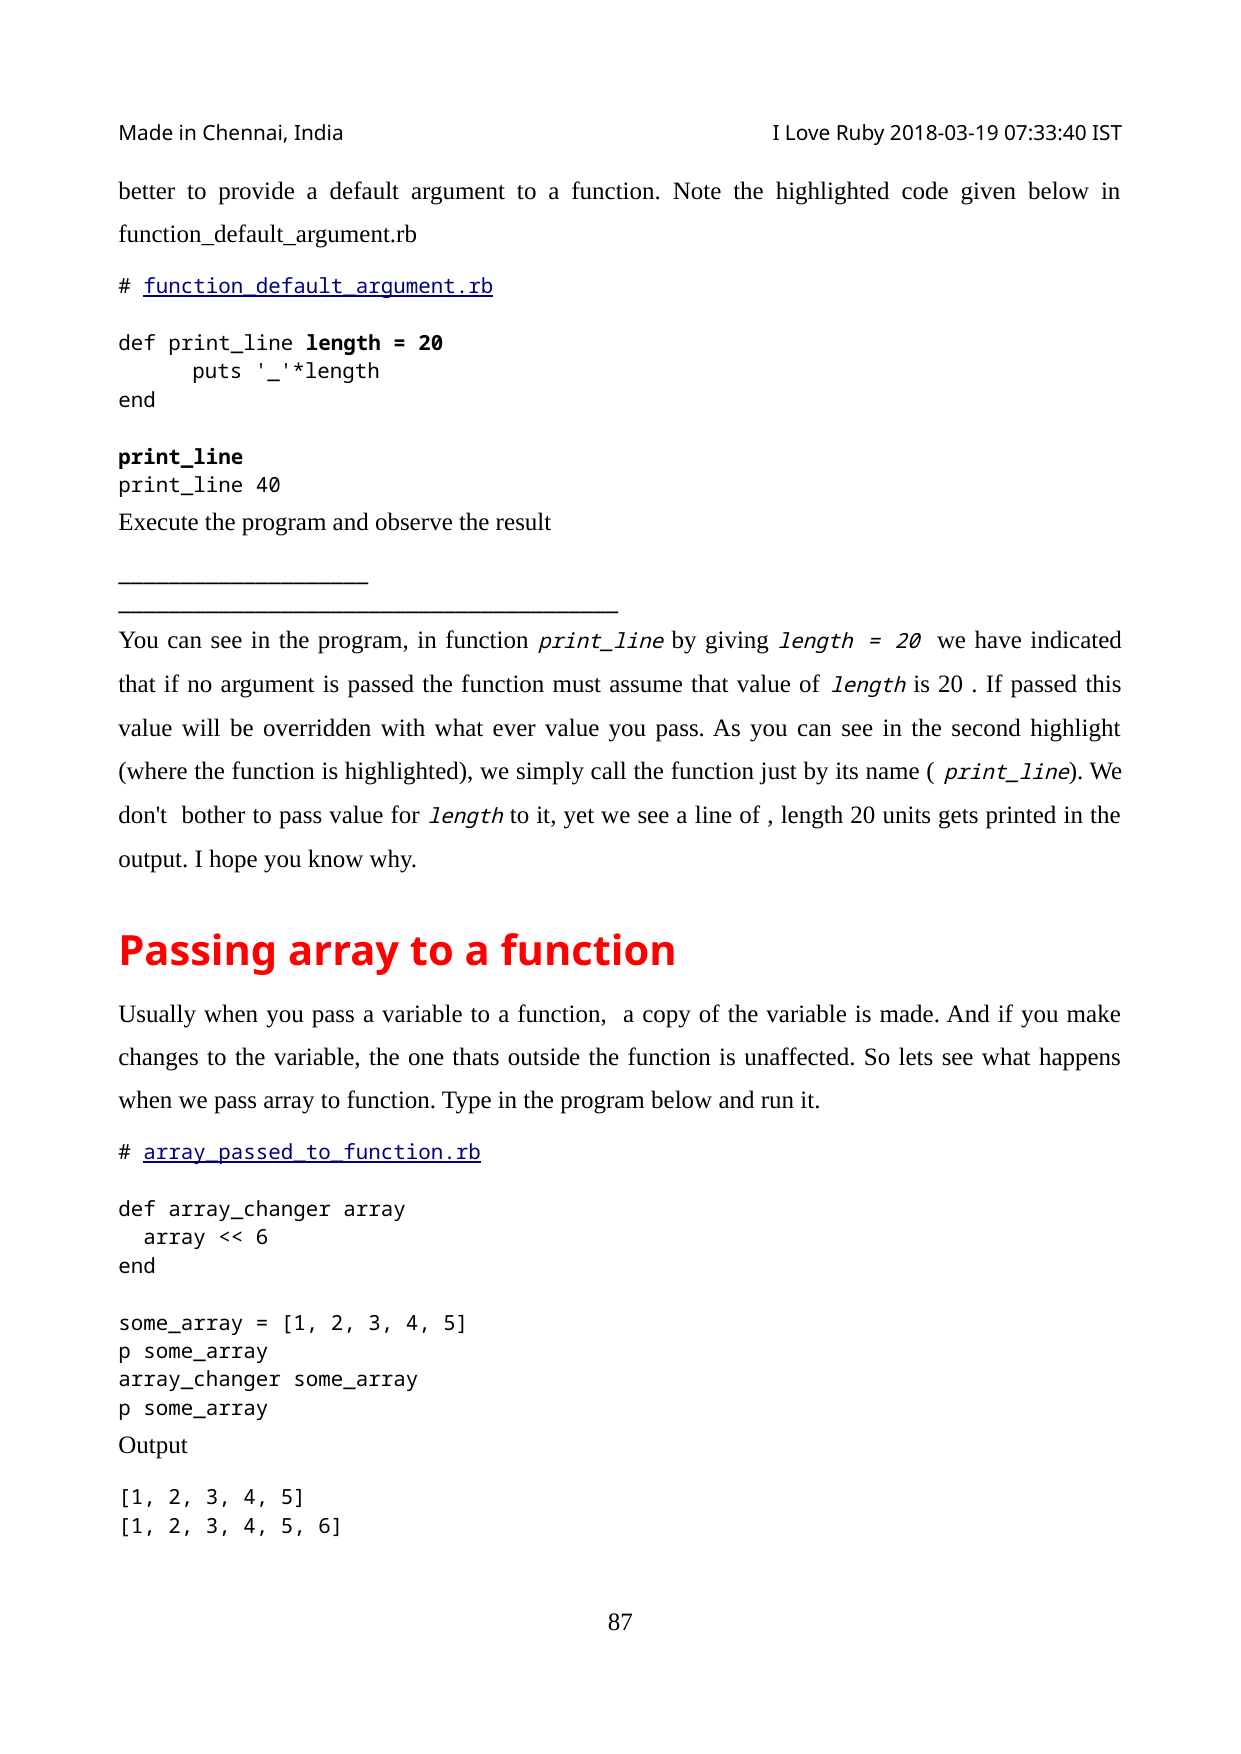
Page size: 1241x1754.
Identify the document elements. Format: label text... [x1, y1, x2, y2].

text # array_passed_to_function.rb [118, 1137, 1122, 1166]
text array_changer some_array [118, 1364, 1122, 1393]
text ________________________________________ [118, 588, 1122, 616]
text end [118, 1251, 1122, 1279]
text def print_line length = 20 [118, 328, 1122, 356]
text Execute the program and observe the result [118, 507, 1122, 536]
text ____________________ [118, 559, 1122, 588]
text better to provide a default argument to a function. Note the highlighted code given below in function_default_argument.rb [118, 176, 1122, 248]
text p some_array [118, 1336, 1122, 1364]
text print_line 40 [118, 470, 1122, 499]
text array << 6 [118, 1222, 1122, 1251]
text Usually when you pass a variable to a function, a copy of the variable is made. And if you make changes to the variable, the one thats outside the function is unaffected. So lets see what happens when we pass array to function. Type in the program below and run it. [118, 999, 1122, 1114]
text [1, 2, 3, 4, 5] [118, 1482, 1122, 1511]
text [1, 2, 3, 4, 5, 6] [118, 1511, 1122, 1539]
subtitle Passing array to a function [118, 921, 1122, 977]
text print_line [118, 442, 1122, 470]
text # function_default_argument.rb [118, 271, 1122, 299]
text some_array = [1, 2, 3, 4, 5] [118, 1308, 1122, 1336]
text end [118, 385, 1122, 413]
text You can see in the program, in function print_line by giving length = 20 we have indicated that if no argument is passed the function must assume that value of length is 20 . If passed this value will be overridden with what ever value you pass. As you can see in the second highlight (where the function is highlighted), we simply call the function just by its name ( print_line). We don't bother to pass value for length to it, yet we see a line of , length 20 units gets printed in the output. I hope you know why. [118, 625, 1122, 872]
text Output [118, 1430, 1122, 1459]
text puts '_'*length [118, 356, 1122, 385]
text def array_changer array [118, 1194, 1122, 1222]
text p some_array [118, 1393, 1122, 1421]
